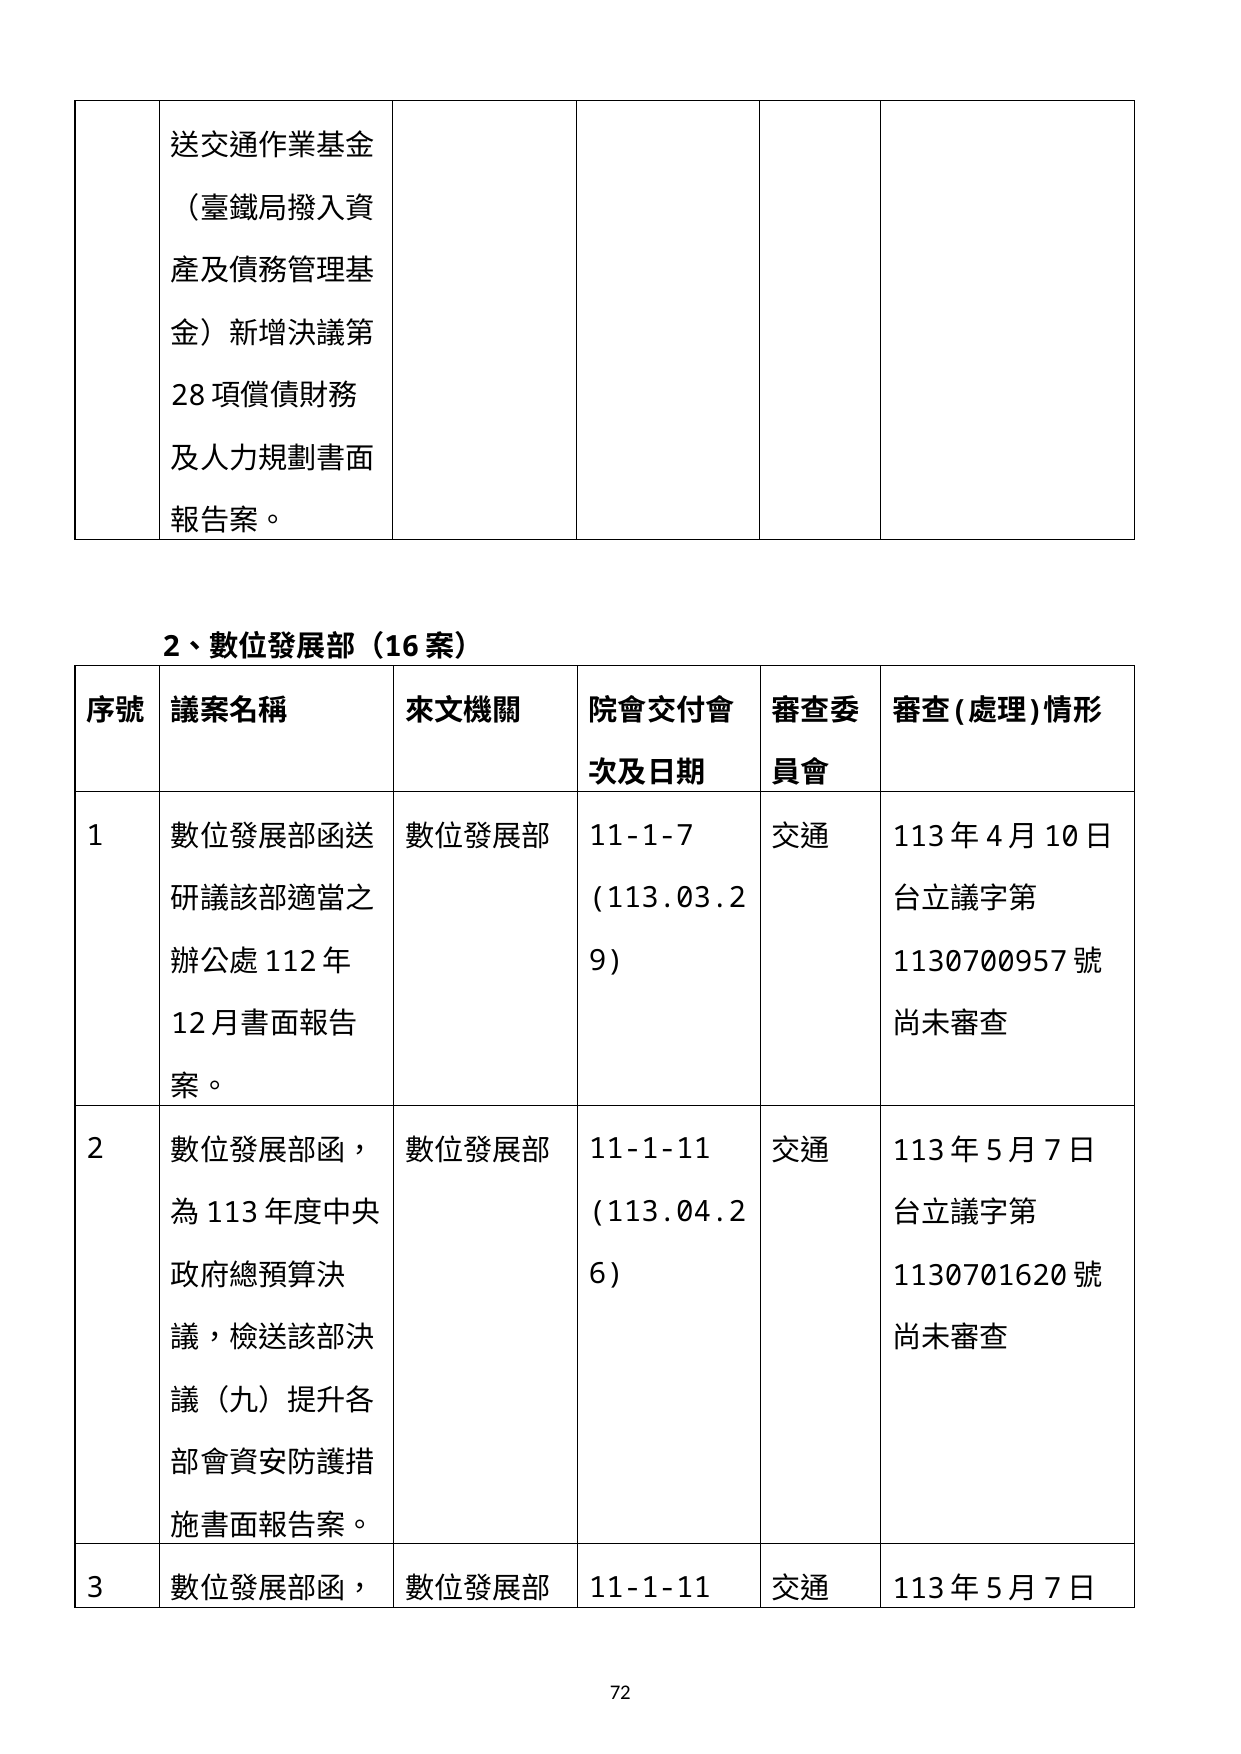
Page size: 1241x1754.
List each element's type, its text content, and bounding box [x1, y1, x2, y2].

table_header 序號 [76, 666, 159, 791]
table_cell 交通 [761, 1106, 880, 1543]
table_cell 2 [76, 1106, 159, 1543]
table_header 審查委員會 [761, 666, 880, 791]
table_cell [76, 101, 159, 539]
table_header 審查(處理)情形 [881, 666, 1134, 791]
table_cell 11-1-7 (113.03.29) [578, 792, 760, 1104]
table_cell 113年5月7日 台立議字第1130701620號 尚未審查 [881, 1106, 1134, 1543]
table_cell 113年5月7日 [881, 1544, 1134, 1607]
table_cell 11-1-11 (113.04.26) [578, 1106, 760, 1543]
table_cell 數位發展部函， [160, 1544, 393, 1607]
table_cell 送交通作業基金（臺鐵局撥入資產及債務管理基金）新增決議第28項償債財務及人力規劃書面報告案。 [160, 101, 392, 539]
table_cell [577, 101, 759, 539]
table_cell 11-1-11 [578, 1544, 760, 1607]
table_cell 交通 [761, 792, 880, 1104]
table_header 院會交付會次及日期 [578, 666, 760, 791]
table_cell 交通 [761, 1544, 880, 1607]
table_cell 數位發展部函，為113年度中央政府總預算決議，檢送該部決議（九）提升各部會資安防護措施書面報告案。 [160, 1106, 393, 1543]
text 2、數位發展部（16案） [75, 602, 1165, 665]
table_header 來文機關 [394, 666, 577, 791]
table_cell [881, 101, 1134, 539]
table_cell 1 [76, 792, 159, 1104]
table_cell 數位發展部 [394, 1544, 577, 1607]
table_cell 3 [76, 1544, 159, 1607]
table_cell [760, 101, 880, 539]
table_cell [393, 101, 576, 539]
table_header 議案名稱 [160, 666, 393, 791]
table_cell 113年4月10日 台立議字第1130700957號 尚未審查 [881, 792, 1134, 1104]
table_cell 數位發展部 [394, 792, 577, 1104]
table_cell 數位發展部 [394, 1106, 577, 1543]
table_cell 數位發展部函送研議該部適當之辦公處112年12月書面報告案。 [160, 792, 393, 1104]
